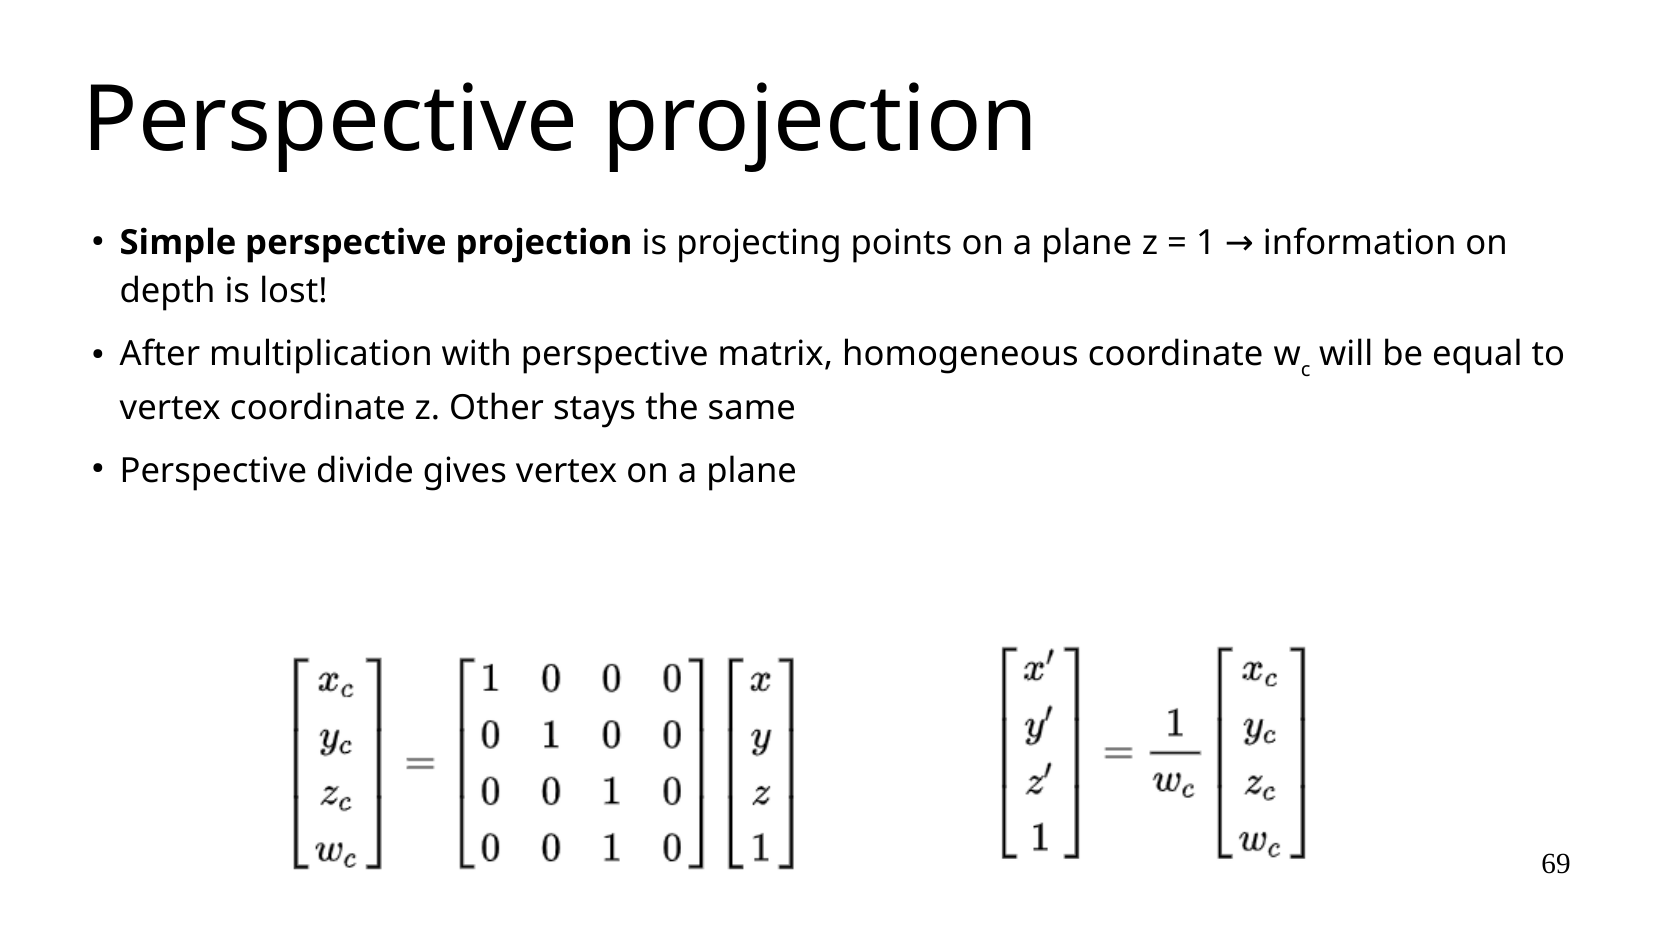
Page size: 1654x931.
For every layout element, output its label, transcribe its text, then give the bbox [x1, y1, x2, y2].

title Perspective projection [82, 37, 1571, 193]
picture [280, 644, 811, 886]
list Simple perspective projection is projecting points on a plane z = 1 → information on depth is lost! After multiplication with perspective matrix, homogeneous coordinate wc will be equal to vertex coordinate z. Other stays the same Perspective divide gives vertex on a plane [82, 217, 1571, 496]
picture [982, 630, 1321, 871]
